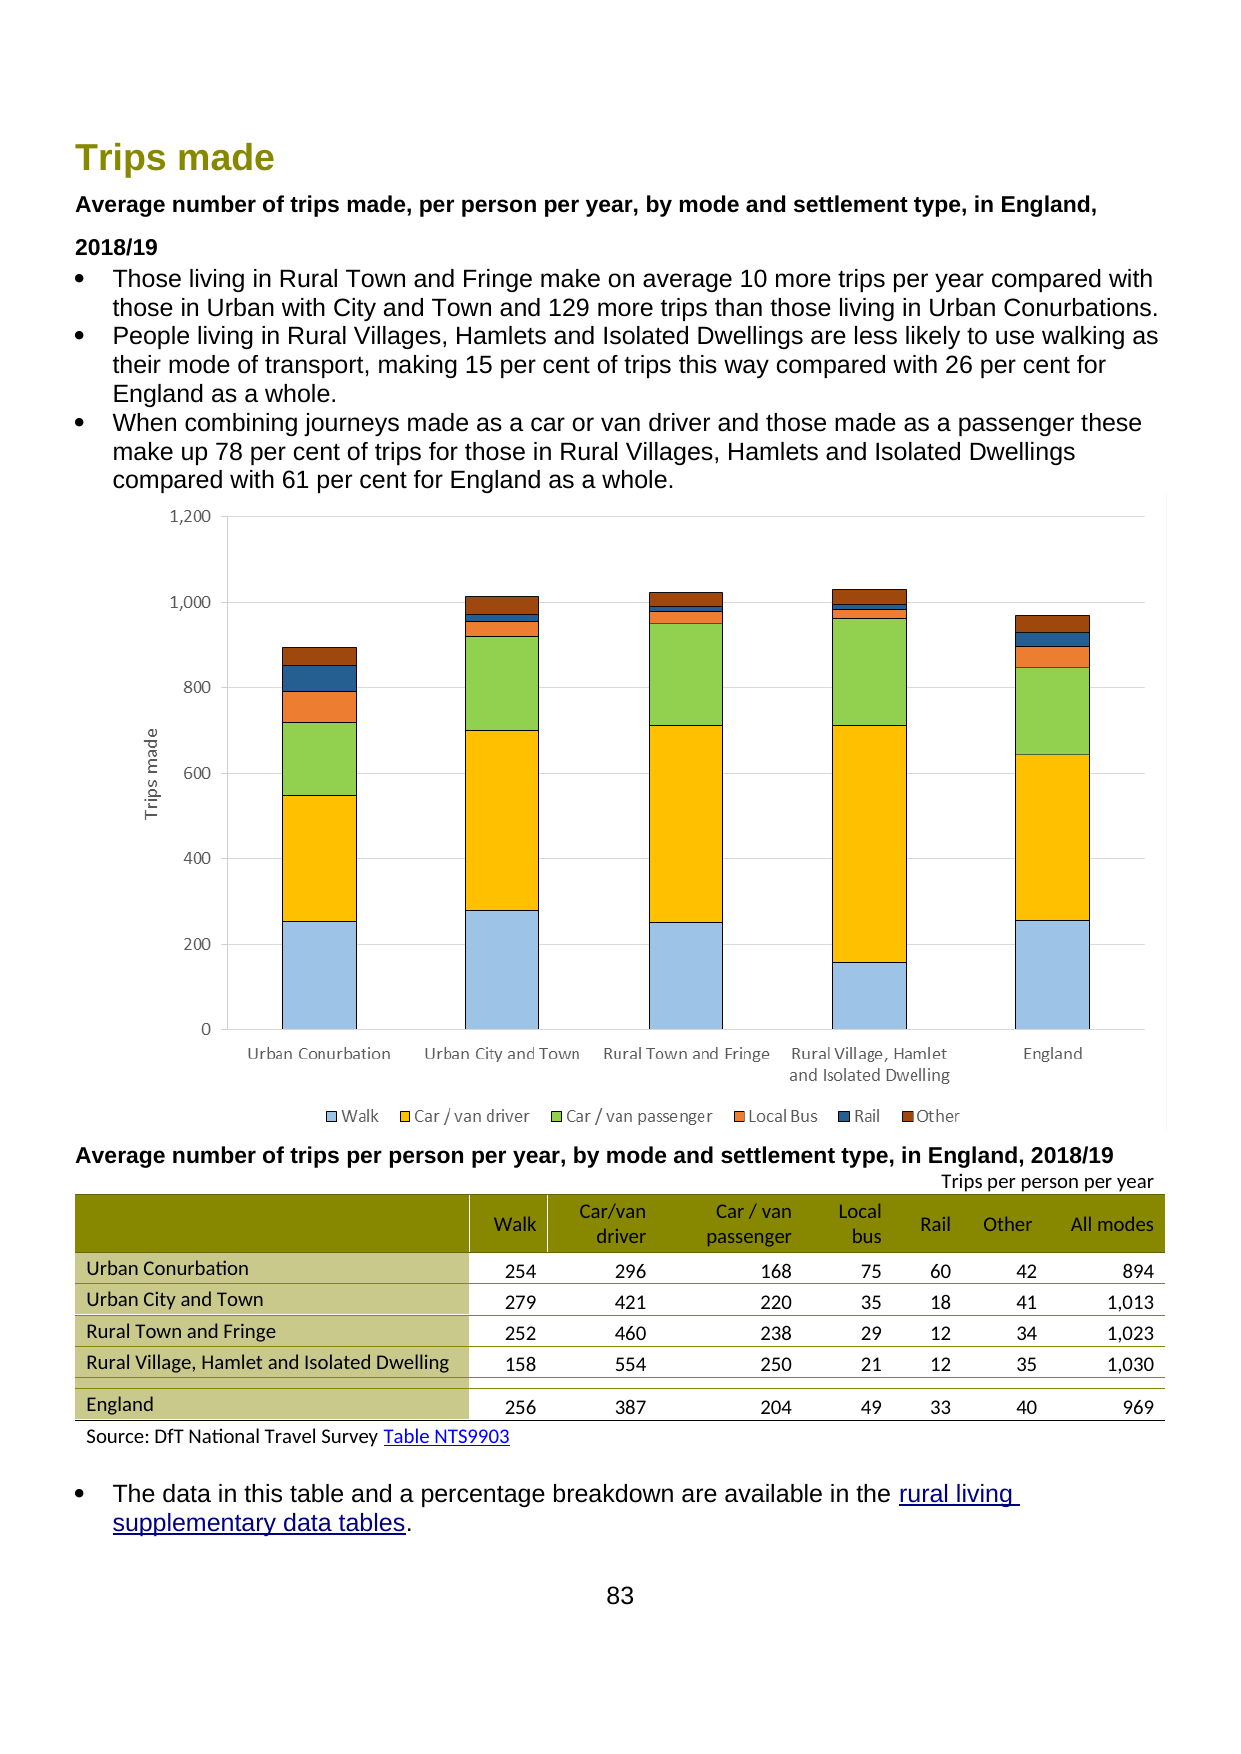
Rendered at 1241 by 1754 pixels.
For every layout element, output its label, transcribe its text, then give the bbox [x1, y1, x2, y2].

table_cell 21 [803, 1347, 893, 1377]
table_cell [803, 1421, 893, 1451]
list Those living in Rural Town and Fringe make on average 10 more trips per year compared with those in Urban with City and Town and 129 more trips than those living in Urban Conurbations. [75, 264, 1165, 321]
table_cell 421 [548, 1284, 657, 1314]
table_cell 29 [803, 1316, 893, 1346]
table_cell [548, 1378, 657, 1388]
table_cell [893, 1421, 962, 1451]
table_cell Urban City and Town [75, 1284, 469, 1314]
table_header [75, 1169, 469, 1194]
table_cell [1048, 1421, 1165, 1451]
table_cell 12 [893, 1316, 962, 1346]
table_cell 75 [803, 1253, 893, 1283]
table_cell [1048, 1378, 1165, 1388]
table_cell 41 [962, 1284, 1048, 1314]
table_cell [470, 1378, 547, 1388]
table_cell [962, 1421, 1048, 1451]
table_cell 60 [893, 1253, 962, 1283]
table_cell 35 [962, 1347, 1048, 1377]
table_cell Walk [470, 1195, 547, 1252]
table_cell 49 [803, 1389, 893, 1419]
table_cell Rural Town and Fringe [75, 1316, 469, 1346]
table_cell Car/van driver [548, 1195, 657, 1252]
table_cell 204 [657, 1389, 803, 1419]
table_cell 158 [470, 1347, 547, 1377]
table_cell 18 [893, 1284, 962, 1314]
table_cell 279 [470, 1284, 547, 1314]
table_cell 387 [548, 1389, 657, 1419]
list When combining journeys made as a car or van driver and those made as a passenger these make up 78 per cent of trips for those in Rural Villages, Hamlets and Isolated Dwellings compared with 61 per cent for England as a whole. [75, 408, 1165, 494]
table_cell 40 [962, 1389, 1048, 1419]
table_cell 296 [548, 1253, 657, 1283]
list People living in Rural Villages, Hamlets and Isolated Dwellings are less likely to use walking as their mode of transport, making 15 per cent of trips this way compared with 26 per cent for England as a whole. [75, 321, 1165, 408]
table_cell [893, 1378, 962, 1388]
table_cell 554 [548, 1347, 657, 1377]
table_cell 1,013 [1048, 1284, 1165, 1314]
subtitle Trips made [75, 135, 1165, 178]
table_cell 220 [657, 1284, 803, 1314]
table_cell All modes [1048, 1195, 1165, 1252]
table_cell Urban Conurbation [75, 1253, 469, 1283]
table_cell [75, 1378, 469, 1388]
table_cell Rural Village, Hamlet and Isolated Dwelling [75, 1347, 469, 1377]
table_cell 252 [470, 1316, 547, 1346]
table_cell Local bus [803, 1195, 893, 1252]
text Average number of trips per person per year, by mode and settlement type, in England, 2018/19 [75, 1142, 1165, 1169]
table_cell 33 [893, 1389, 962, 1419]
table_cell Source: DfT National Travel Survey Table NTS9903 [75, 1421, 657, 1451]
text 2018/19 [75, 233, 1165, 260]
table_cell 254 [470, 1253, 547, 1283]
table_cell [803, 1378, 893, 1388]
table_cell [657, 1378, 803, 1388]
table_cell 256 [470, 1389, 547, 1419]
table_cell 42 [962, 1253, 1048, 1283]
table_cell Other [962, 1195, 1048, 1252]
table_cell Rail [893, 1195, 962, 1252]
table_cell 250 [657, 1347, 803, 1377]
table_cell 168 [657, 1253, 803, 1283]
table_cell 12 [893, 1347, 962, 1377]
table_cell England [75, 1389, 469, 1419]
table_cell 894 [1048, 1253, 1165, 1283]
list The data in this table and a percentage breakdown are available in the rural living supplementary data tables. [75, 1479, 1165, 1537]
table_cell [962, 1378, 1048, 1388]
text Average number of trips made, per person per year, by mode and settlement type, in England, [75, 191, 1165, 217]
table_cell 1,030 [1048, 1347, 1165, 1377]
table_cell 34 [962, 1316, 1048, 1346]
table_cell 1,023 [1048, 1316, 1165, 1346]
table_cell [75, 1195, 469, 1252]
table_cell [657, 1421, 803, 1451]
table_cell 35 [803, 1284, 893, 1314]
table_cell 460 [548, 1316, 657, 1346]
table_header Trips per person per year [470, 1169, 1165, 1194]
table_cell 969 [1048, 1389, 1165, 1419]
table_cell Car / van passenger [657, 1195, 803, 1252]
table_cell 238 [657, 1316, 803, 1346]
